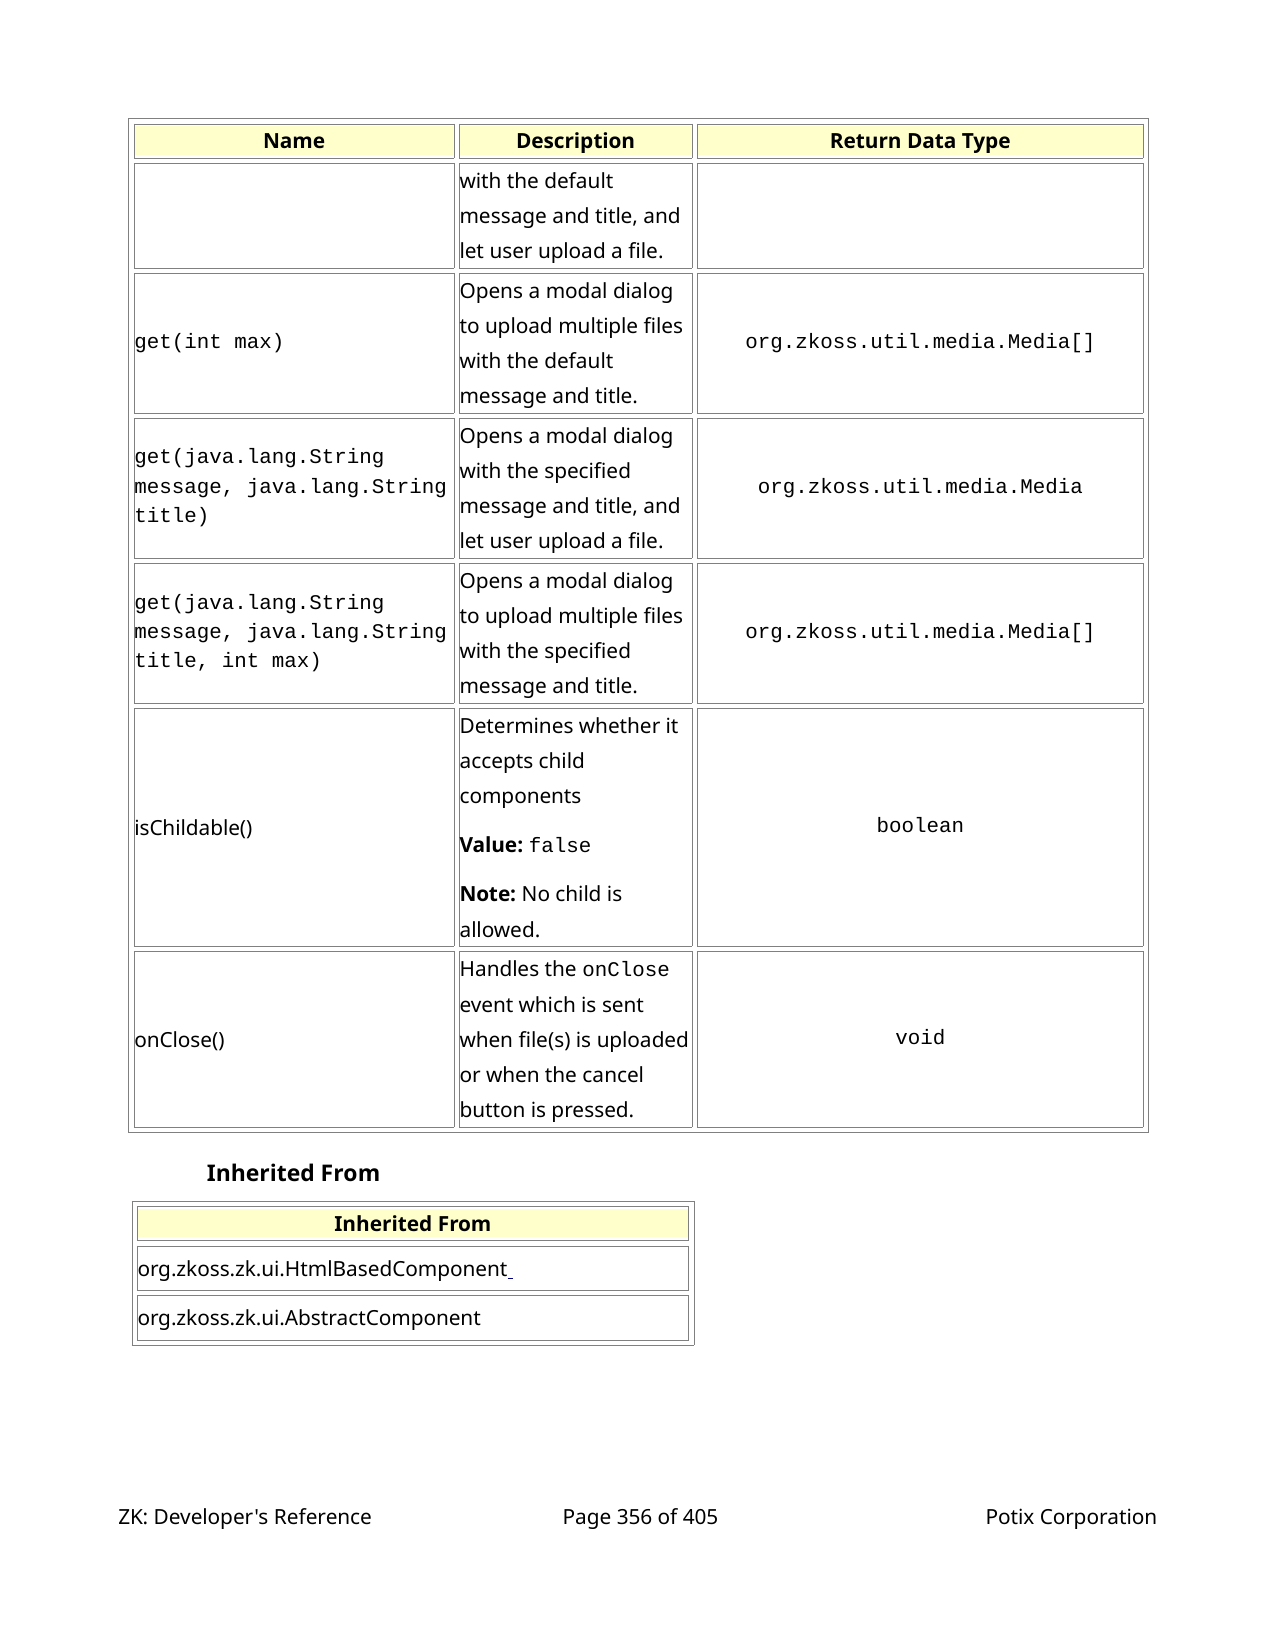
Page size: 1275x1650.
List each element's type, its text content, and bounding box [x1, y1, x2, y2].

table_cell isChildable() [131, 703, 456, 946]
table_cell org.zkoss.util.media.Media[] [694, 268, 1146, 413]
table_cell Determines whether it accepts child components Value: false Note: No child is allowed. [456, 703, 694, 946]
table_cell with the default message and title, and let user upload a file. [456, 158, 694, 267]
table_cell Handles the onClose event which is sent when file(s) is uploaded or when the cancel button is pressed. [456, 946, 694, 1127]
table_cell [131, 158, 456, 267]
table_cell org.zkoss.util.media.Media[] [694, 558, 1146, 703]
subtitle Inherited From [207, 1157, 1157, 1188]
table_cell boolean [694, 703, 1146, 946]
table_cell onClose() [131, 946, 456, 1127]
table_header Description [456, 119, 694, 158]
table_cell [694, 158, 1146, 267]
table_cell org.zkoss.util.media.Media [694, 413, 1146, 558]
table_header Inherited From [134, 1202, 691, 1240]
table_cell Opens a modal dialog with the specified message and title, and let user upload a file. [456, 413, 694, 558]
table_cell get(java.lang.String message, java.lang.String title) [131, 413, 456, 558]
table_cell org.zkoss.zk.ui.HtmlBasedComponent [134, 1240, 691, 1290]
table_cell void [694, 946, 1146, 1127]
table_cell org.zkoss.zk.ui.AbstractComponent [134, 1290, 691, 1340]
table_header Name [131, 119, 456, 158]
table_header Return Data Type [694, 119, 1146, 158]
table_cell Opens a modal dialog to upload multiple files with the specified message and title. [456, 558, 694, 703]
table_cell get(java.lang.String message, java.lang.String title, int max) [131, 558, 456, 703]
table_cell get(int max) [131, 268, 456, 413]
table_cell Opens a modal dialog to upload multiple files with the default message and title. [456, 268, 694, 413]
